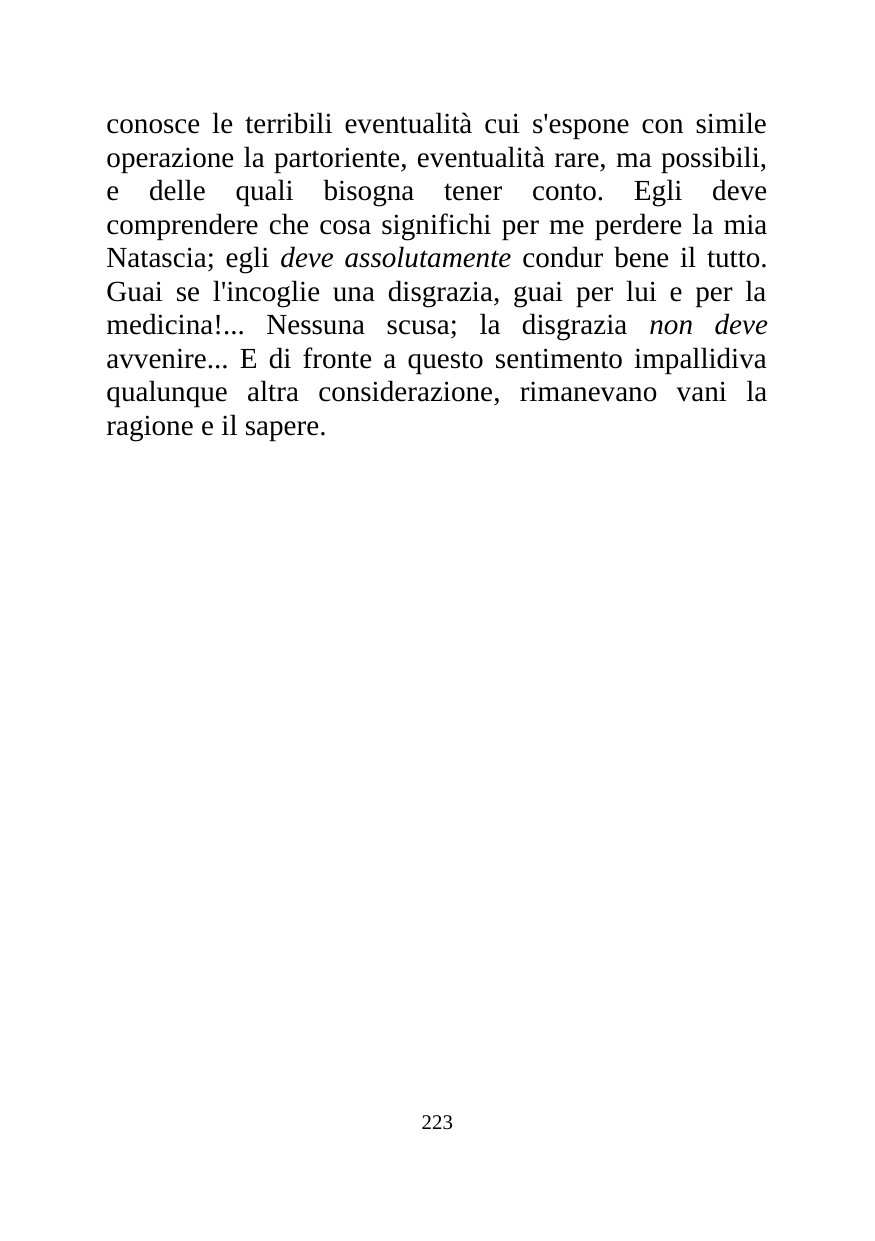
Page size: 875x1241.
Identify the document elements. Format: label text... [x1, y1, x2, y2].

text conosce le terribili eventualità cui s'espone con simile operazione la partoriente, eventualità rare, ma possibili, e delle quali bisogna tener conto. Egli deve comprendere che cosa significhi per me perdere la mia Natascia; egli deve assolutamente condur bene il tutto. Guai se l'incoglie una disgrazia, guai per lui e per la medicina!... Nessuna scusa; la disgrazia non deve avvenire... E di fronte a questo sentimento impallidiva qualunque altra considerazione, rimanevano vani la ragione e il sapere. [106, 106, 768, 442]
